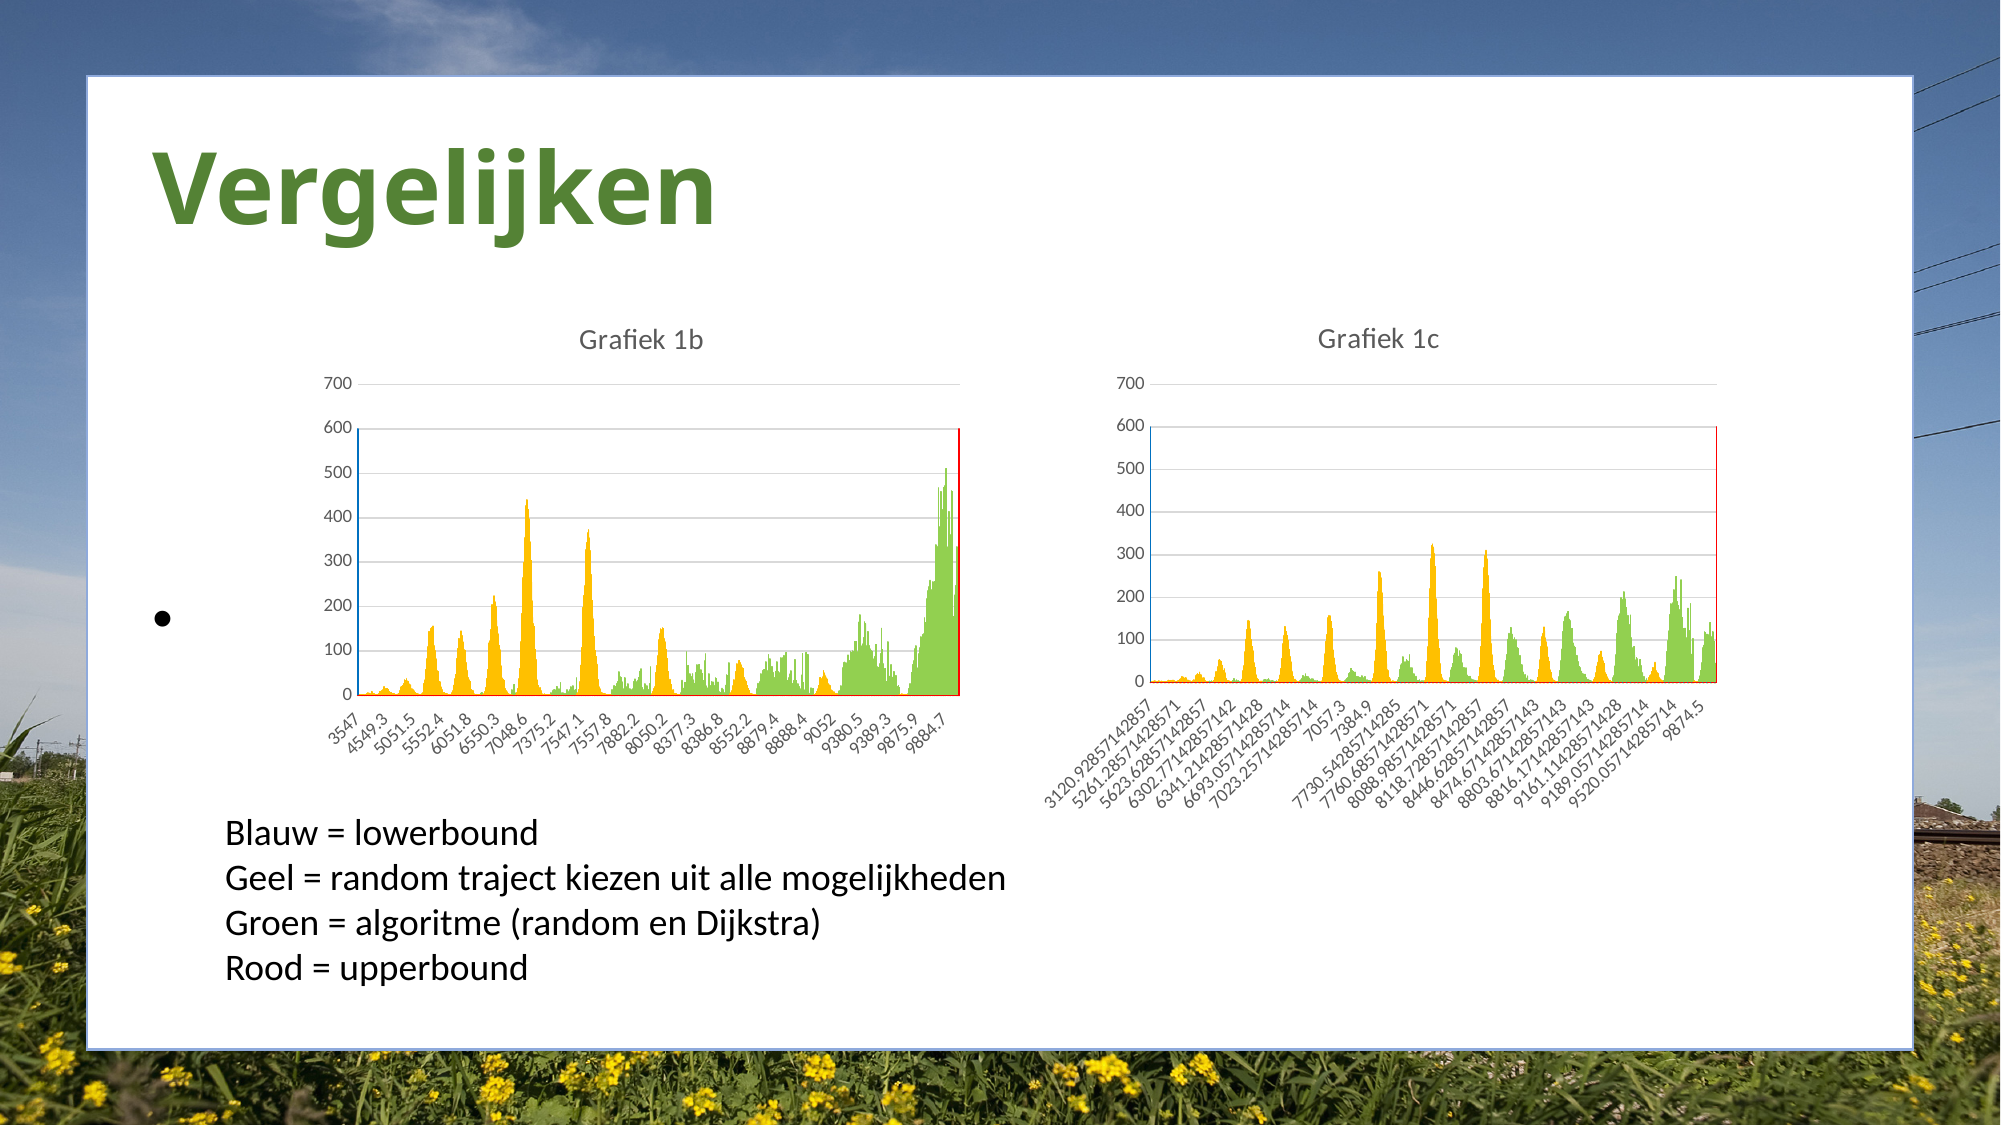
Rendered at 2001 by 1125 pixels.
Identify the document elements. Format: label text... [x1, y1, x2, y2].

title Vergelijken [137, 83, 1863, 302]
text_box Blauw = lowerbound Geel = random traject kiezen uit alle mogelijkheden Groen = algoritme (random en Dijkstra) Rood = upperbound [210, 800, 1558, 998]
chart [310, 301, 973, 770]
list [137, 319, 1809, 1034]
chart [1027, 299, 1731, 824]
text_box [87, 76, 1913, 1049]
